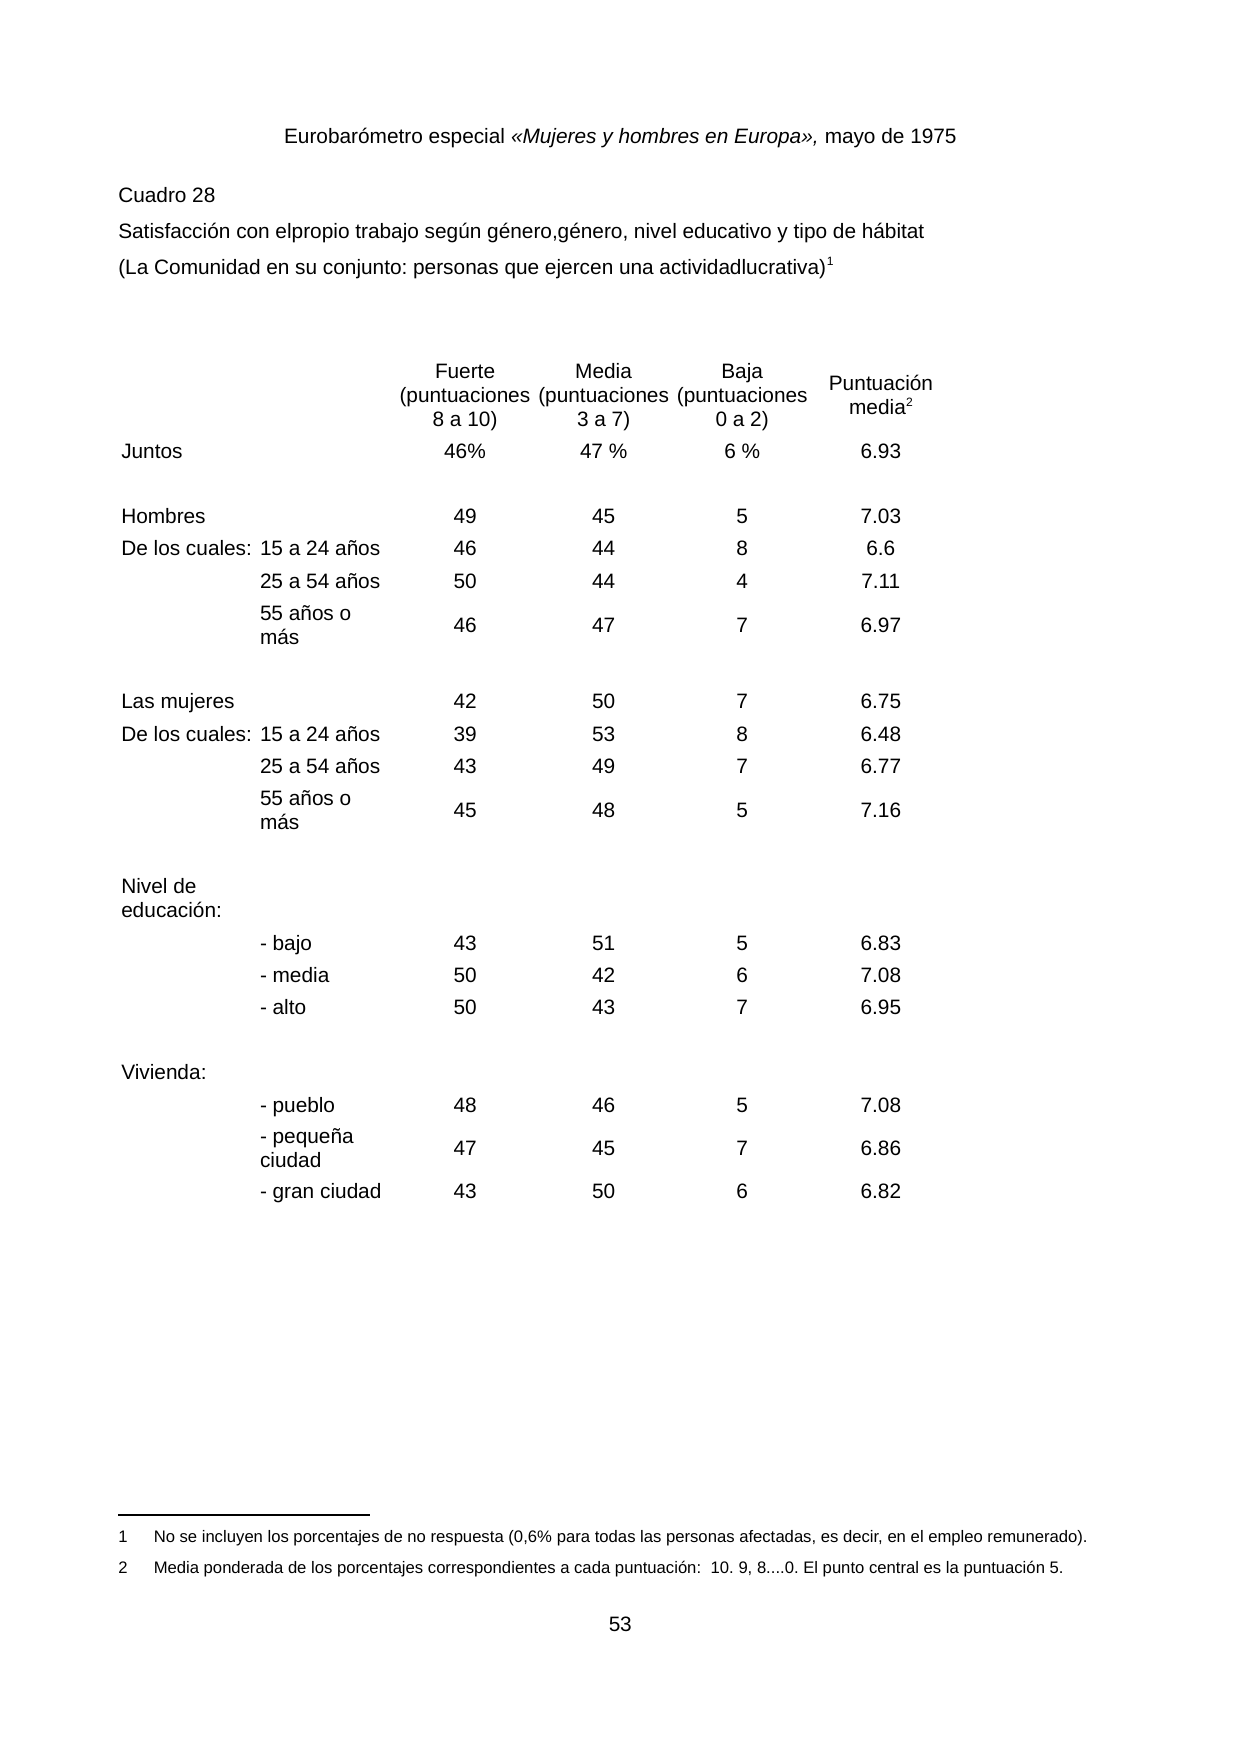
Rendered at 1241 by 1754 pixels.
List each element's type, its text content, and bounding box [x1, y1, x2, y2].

table_cell 44 [534, 532, 673, 564]
table_cell 15 a 24 años [257, 532, 395, 564]
table_cell [118, 1024, 257, 1056]
table_cell De los cuales: [118, 718, 257, 750]
table_cell 42 [395, 685, 534, 717]
table_cell [673, 467, 811, 499]
table_cell - media [257, 959, 395, 991]
table_cell - pequeña ciudad [257, 1121, 395, 1174]
table_cell [395, 467, 534, 499]
table_cell 6,97 [811, 597, 950, 653]
table_cell 43 [395, 926, 534, 959]
table_cell [534, 870, 673, 926]
table_cell 6 [673, 1174, 811, 1207]
table_cell [811, 1056, 950, 1088]
table_cell 7,08 [811, 959, 950, 991]
table_cell - alto [257, 991, 395, 1023]
table_cell [395, 870, 534, 926]
table_cell 5 [673, 926, 811, 959]
table_cell 6,83 [811, 926, 950, 959]
table_cell 50 [534, 1174, 673, 1207]
table_cell [118, 991, 257, 1023]
table_cell [257, 653, 395, 685]
table_cell Las mujeres [118, 685, 257, 717]
table_cell [673, 838, 811, 870]
table_cell 8 [673, 532, 811, 564]
table_cell 7 [673, 991, 811, 1023]
table_cell 50 [395, 564, 534, 597]
table_cell [534, 1056, 673, 1088]
table_cell - gran ciudad [257, 1174, 395, 1207]
table_cell 46 [534, 1088, 673, 1121]
table_cell 5 [673, 1088, 811, 1121]
table_cell [257, 500, 395, 532]
table_cell [811, 870, 950, 926]
table_cell 50 [395, 959, 534, 991]
table_cell 6,6 [811, 532, 950, 564]
table_header [257, 356, 395, 435]
table_cell Juntos [118, 435, 257, 467]
table_cell [118, 782, 257, 838]
table_cell [118, 750, 257, 782]
text (La Comunidad en su conjunto: personas que ejercen una actividadlucrativa) [118, 254, 1122, 278]
table_cell 44 [534, 564, 673, 597]
table_cell 46 [395, 597, 534, 653]
table_cell [395, 1056, 534, 1088]
table_cell 7 [673, 685, 811, 717]
table_cell 7,03 [811, 500, 950, 532]
table_header Fuerte (puntuaciones 8 a 10) [395, 356, 534, 435]
table_cell [673, 1024, 811, 1056]
table_cell [257, 870, 395, 926]
table_cell 39 [395, 718, 534, 750]
text Cuadro 28 [118, 183, 1122, 207]
table_cell [118, 564, 257, 597]
table_cell 7 [673, 597, 811, 653]
text Satisfacción con elpropio trabajo según género,género, nivel educativo y tipo de hábitat [118, 219, 1122, 243]
table_header Puntuación media [811, 356, 950, 435]
table_cell [811, 653, 950, 685]
text No se incluyen los porcentajes de no respuesta (0,6% para todas las personas afectadas, es decir, en el empleo remunerado). [118, 1527, 1122, 1546]
table_cell 15 a 24 años [257, 718, 395, 750]
table_cell 49 [395, 500, 534, 532]
table_cell 46 [395, 532, 534, 564]
table_cell 7,16 [811, 782, 950, 838]
table_cell [257, 1056, 395, 1088]
table_cell [395, 838, 534, 870]
table_cell 6,48 [811, 718, 950, 750]
table_cell 6,75 [811, 685, 950, 717]
table_cell 53 [534, 718, 673, 750]
table_cell 6,86 [811, 1121, 950, 1174]
table_cell Vivienda: [118, 1056, 257, 1088]
table_cell 6,93 [811, 435, 950, 467]
table_cell [811, 838, 950, 870]
table_cell 49 [534, 750, 673, 782]
table_cell 43 [395, 750, 534, 782]
table_cell 45 [534, 1121, 673, 1174]
table_cell Hombres [118, 500, 257, 532]
table_cell [395, 1024, 534, 1056]
table_cell 47 [534, 597, 673, 653]
table_cell 8 [673, 718, 811, 750]
table_cell 6 [673, 959, 811, 991]
table_cell [673, 1056, 811, 1088]
table_cell [257, 1024, 395, 1056]
table_cell 6 % [673, 435, 811, 467]
table_cell 48 [534, 782, 673, 838]
table_cell Nivel de educación: [118, 870, 257, 926]
table_cell [118, 467, 257, 499]
table_cell 50 [395, 991, 534, 1023]
table_cell [118, 1174, 257, 1207]
table_cell 45 [534, 500, 673, 532]
table_cell 6,77 [811, 750, 950, 782]
table_cell [257, 838, 395, 870]
table_cell [534, 1024, 673, 1056]
table_cell [118, 838, 257, 870]
table_cell [673, 653, 811, 685]
table_cell - pueblo [257, 1088, 395, 1121]
table_cell 7 [673, 1121, 811, 1174]
table_cell 42 [534, 959, 673, 991]
table_cell 47 % [534, 435, 673, 467]
table_header [118, 356, 257, 435]
table_cell 55 años o más [257, 782, 395, 838]
table_header Baja (puntuaciones 0 a 2) [673, 356, 811, 435]
table_cell 4 [673, 564, 811, 597]
table_cell [534, 653, 673, 685]
table_cell [118, 926, 257, 959]
table_cell 45 [395, 782, 534, 838]
table_cell 47 [395, 1121, 534, 1174]
table_cell 7,08 [811, 1088, 950, 1121]
table_cell 7 [673, 750, 811, 782]
table_header Media (puntuaciones 3 a 7) [534, 356, 673, 435]
table_cell [118, 959, 257, 991]
table_cell 6,82 [811, 1174, 950, 1207]
table_cell 48 [395, 1088, 534, 1121]
table_cell 55 años o más [257, 597, 395, 653]
table_cell [118, 1088, 257, 1121]
table_cell [811, 1024, 950, 1056]
table_cell [534, 838, 673, 870]
table_cell 46% [395, 435, 534, 467]
table_cell 25 a 54 años [257, 564, 395, 597]
table_cell [257, 685, 395, 717]
table_cell 51 [534, 926, 673, 959]
table_cell [257, 435, 395, 467]
table_cell 25 a 54 años [257, 750, 395, 782]
table_cell 50 [534, 685, 673, 717]
table_cell [534, 467, 673, 499]
table_cell 6,95 [811, 991, 950, 1023]
table_cell [118, 653, 257, 685]
table_cell 5 [673, 782, 811, 838]
table_cell [257, 467, 395, 499]
table_cell [811, 467, 950, 499]
table_cell [118, 1121, 257, 1174]
table_cell 43 [534, 991, 673, 1023]
table_cell 7,11 [811, 564, 950, 597]
table_cell [118, 597, 257, 653]
table_cell De los cuales: [118, 532, 257, 564]
table_cell 5 [673, 500, 811, 532]
table_cell [395, 653, 534, 685]
table_cell [673, 870, 811, 926]
table_cell - bajo [257, 926, 395, 959]
table_cell 43 [395, 1174, 534, 1207]
